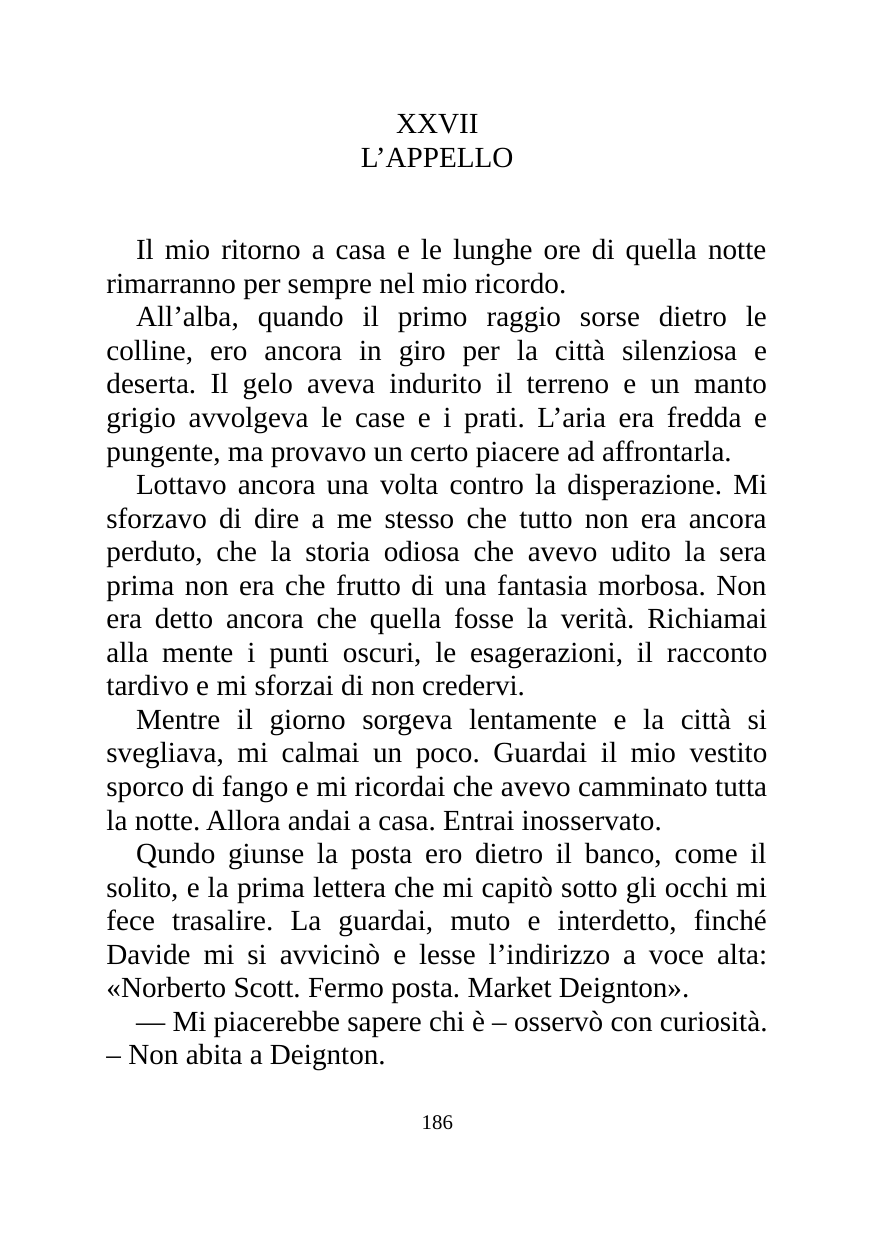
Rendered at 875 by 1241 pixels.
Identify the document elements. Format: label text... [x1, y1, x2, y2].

text Lottavo ancora una volta contro la disperazione. Mi sforzavo di dire a me stesso che tutto non era ancora perduto, che la storia odiosa che avevo udito la sera prima non era che frutto di una fantasia morbosa. Non era detto ancora che quella fosse la verità. Richiamai alla mente i punti oscuri, le esagerazioni, il racconto tardivo e mi sforzai di non credervi. [106, 467, 768, 702]
subtitle XXVII L’APPELLO [106, 106, 768, 173]
text Il mio ritorno a casa e le lunghe ore di quella notte rimarranno per sempre nel mio ricordo. [106, 232, 768, 299]
text All’alba, quando il primo raggio sorse dietro le colline, ero ancora in giro per la città silenziosa e deserta. Il gelo aveva indurito il terreno e un manto grigio avvolgeva le case e i prati. L’aria era fredda e pungente, ma provavo un certo piacere ad affrontarla. [106, 299, 768, 467]
text Mentre il giorno sorgeva lentamente e la città si svegliava, mi calmai un poco. Guardai il mio vestito sporco di fango e mi ricordai che avevo camminato tutta la notte. Allora andai a casa. Entrai inosservato. [106, 702, 768, 836]
text Qundo giunse la posta ero dietro il banco, come il solito, e la prima lettera che mi capitò sotto gli occhi mi fece trasalire. La guardai, muto e interdetto, finché Davide mi si avvicinò e lesse l’indirizzo a voce alta: «Norberto Scott. Fermo posta. Market Deignton». [106, 836, 768, 1004]
text — Mi piacerebbe sapere chi è – osservò con curiosità. – Non abita a Deignton. [106, 1004, 768, 1071]
